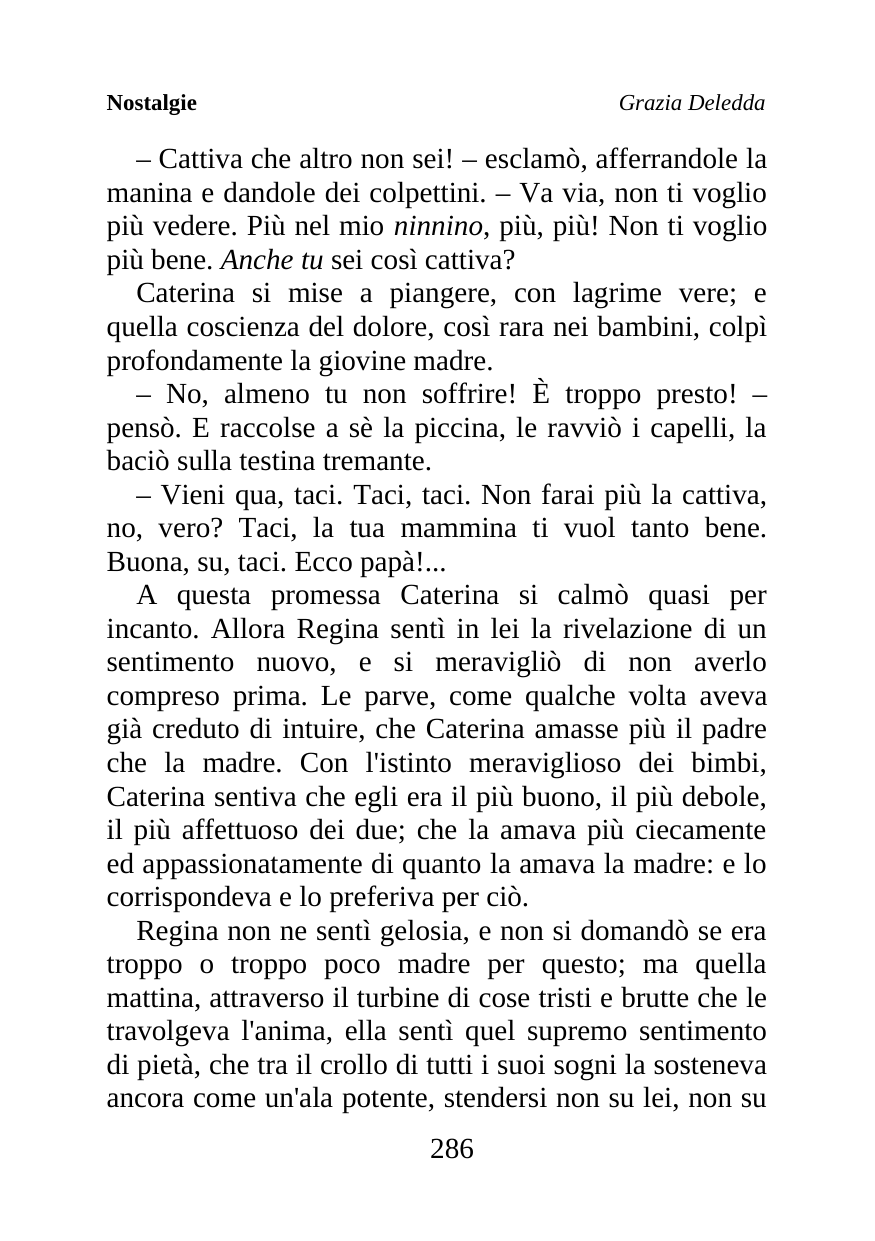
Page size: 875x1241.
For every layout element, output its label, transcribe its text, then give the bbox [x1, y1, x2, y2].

text – No, almeno tu non soffrire! È troppo presto! – pensò. E raccolse a sè la piccina, le ravviò i capelli, la baciò sulla testina tremante. [106, 376, 768, 477]
text – Cattiva che altro non sei! – esclamò, afferrandole la manina e dandole dei colpettini. – Va via, non ti voglio più vedere. Più nel mio ninnino, più, più! Non ti voglio più bene. Anche tu sei così cattiva? [106, 141, 768, 276]
text A questa promessa Caterina si calmò quasi per incanto. Allora Regina sentì in lei la rivelazione di un sentimento nuovo, e si meravigliò di non averlo compreso prima. Le parve, come qualche volta aveva già creduto di intuire, che Caterina amasse più il padre che la madre. Con l'istinto meraviglioso dei bimbi, Caterina sentiva che egli era il più buono, il più debole, il più affettuoso dei due; che la amava più ciecamente ed appassionatamente di quanto la amava la madre: e lo corrispondeva e lo preferiva per ciò. [106, 577, 768, 913]
text Regina non ne sentì gelosia, e non si domandò se era troppo o troppo poco madre per questo; ma quella mattina, attraverso il turbine di cose tristi e brutte che le travolgeva l'anima, ella sentì quel supremo sentimento di pietà, che tra il crollo di tutti i suoi sogni la sosteneva ancora come un'ala potente, stendersi non su lei, non su [106, 913, 768, 1114]
text Caterina si mise a piangere, con lagrime vere; e quella coscienza del dolore, così rara nei bambini, colpì profondamente la giovine madre. [106, 276, 768, 376]
text – Vieni qua, taci. Taci, taci. Non farai più la cattiva, no, vero? Taci, la tua mammina ti vuol tanto bene. Buona, su, taci. Ecco papà!... [106, 477, 768, 577]
